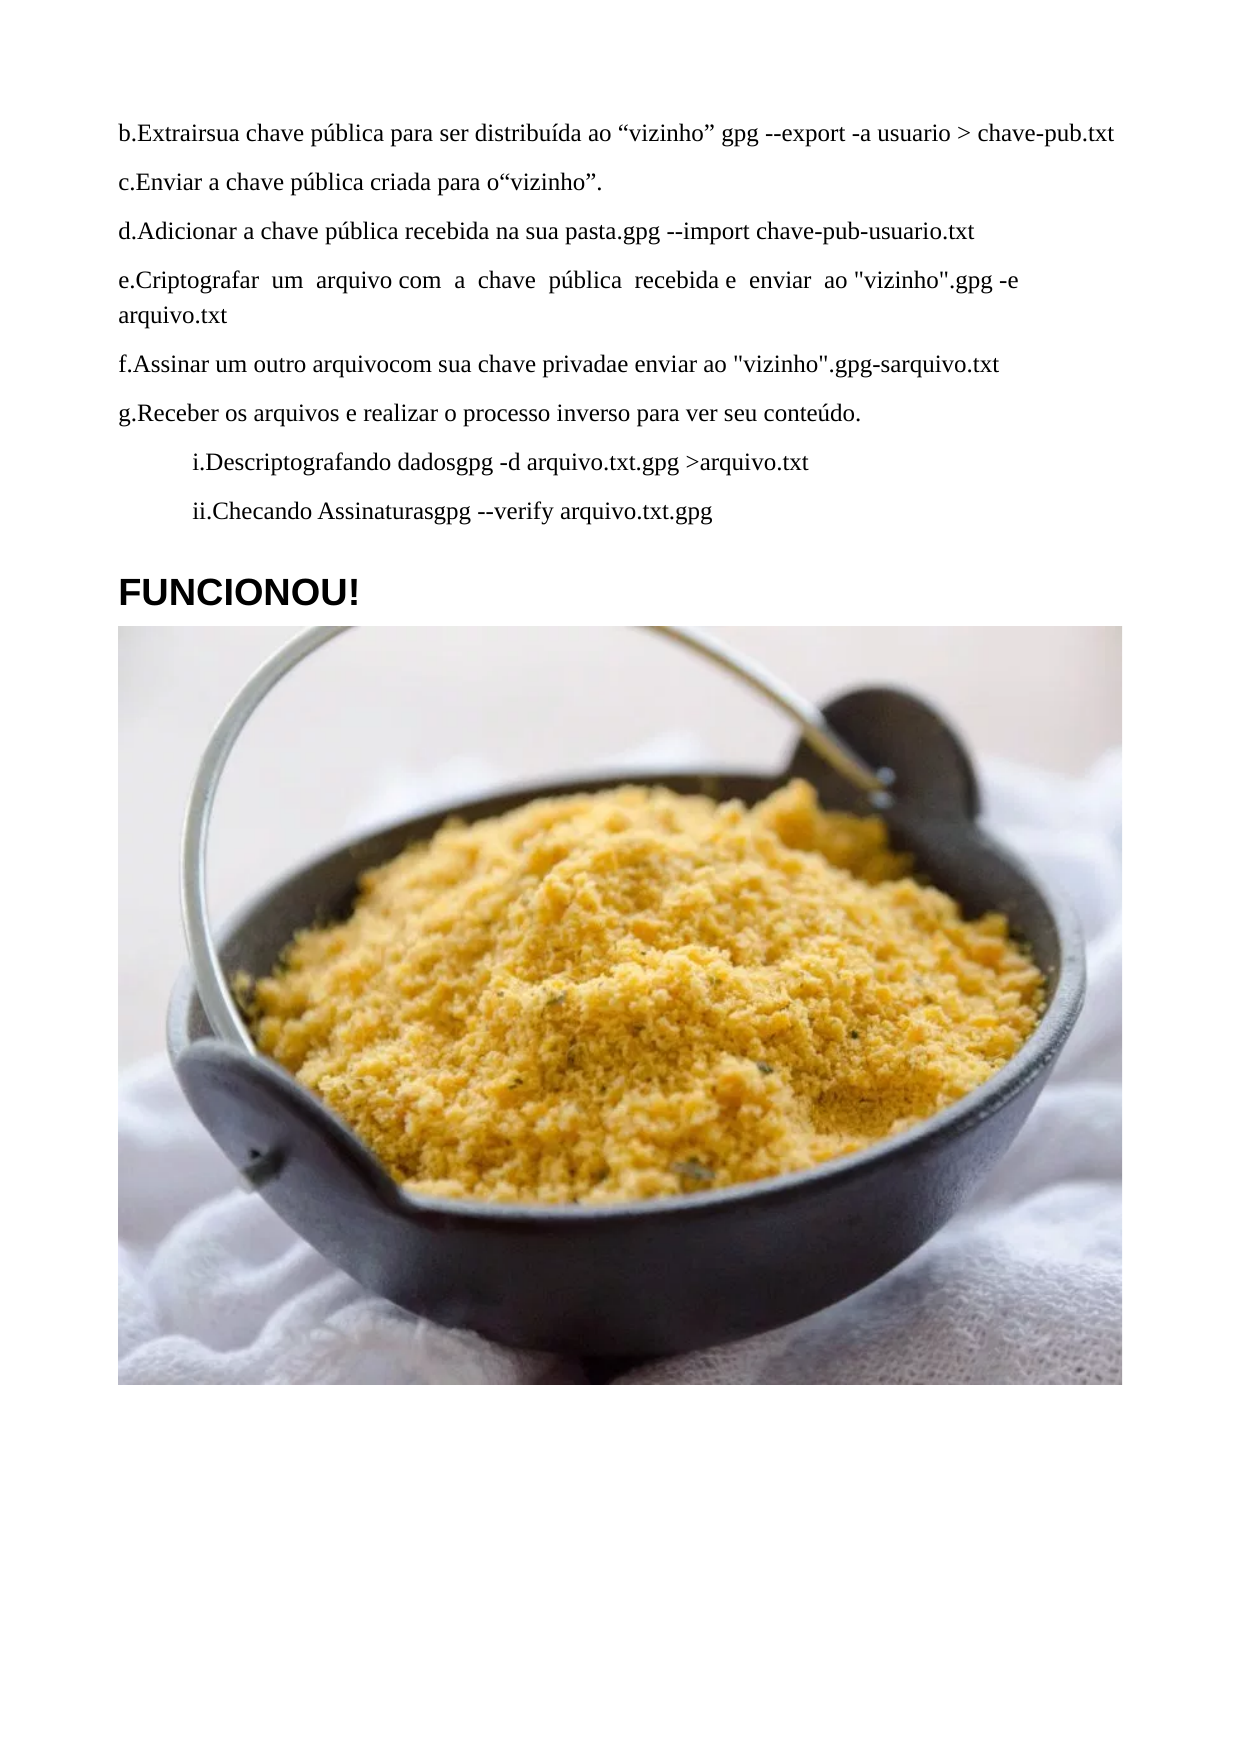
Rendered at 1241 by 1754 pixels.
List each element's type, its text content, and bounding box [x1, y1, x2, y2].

text g.Receber os arquivos e realizar o processo inverso para ver seu conteúdo. [118, 398, 1122, 427]
text d.Adicionar a chave pública recebida na sua pasta.gpg --import chave-pub-usuario.txt [118, 216, 1122, 245]
subtitle FUNCIONOU! [118, 570, 1122, 614]
text e.Criptografar um arquivo com a chave pública recebida e enviar ao "vizinho".gpg -e arquivo.txt [118, 265, 1122, 328]
text f.Assinar um outro arquivocom sua chave privadae enviar ao "vizinho".gpg-sarquivo.txt [118, 349, 1122, 378]
text b.Extrairsua chave pública para ser distribuída ao “vizinho” gpg --export -a usuario > chave-pub.txt [118, 118, 1122, 147]
text i.Descriptografando dadosgpg -d arquivo.txt.gpg >arquivo.txt [118, 447, 1122, 476]
text c.Enviar a chave pública criada para o“vizinho”. [118, 167, 1122, 196]
text ii.Checando Assinaturasgpg --verify arquivo.txt.gpg [118, 496, 1122, 525]
picture [118, 626, 1123, 1385]
